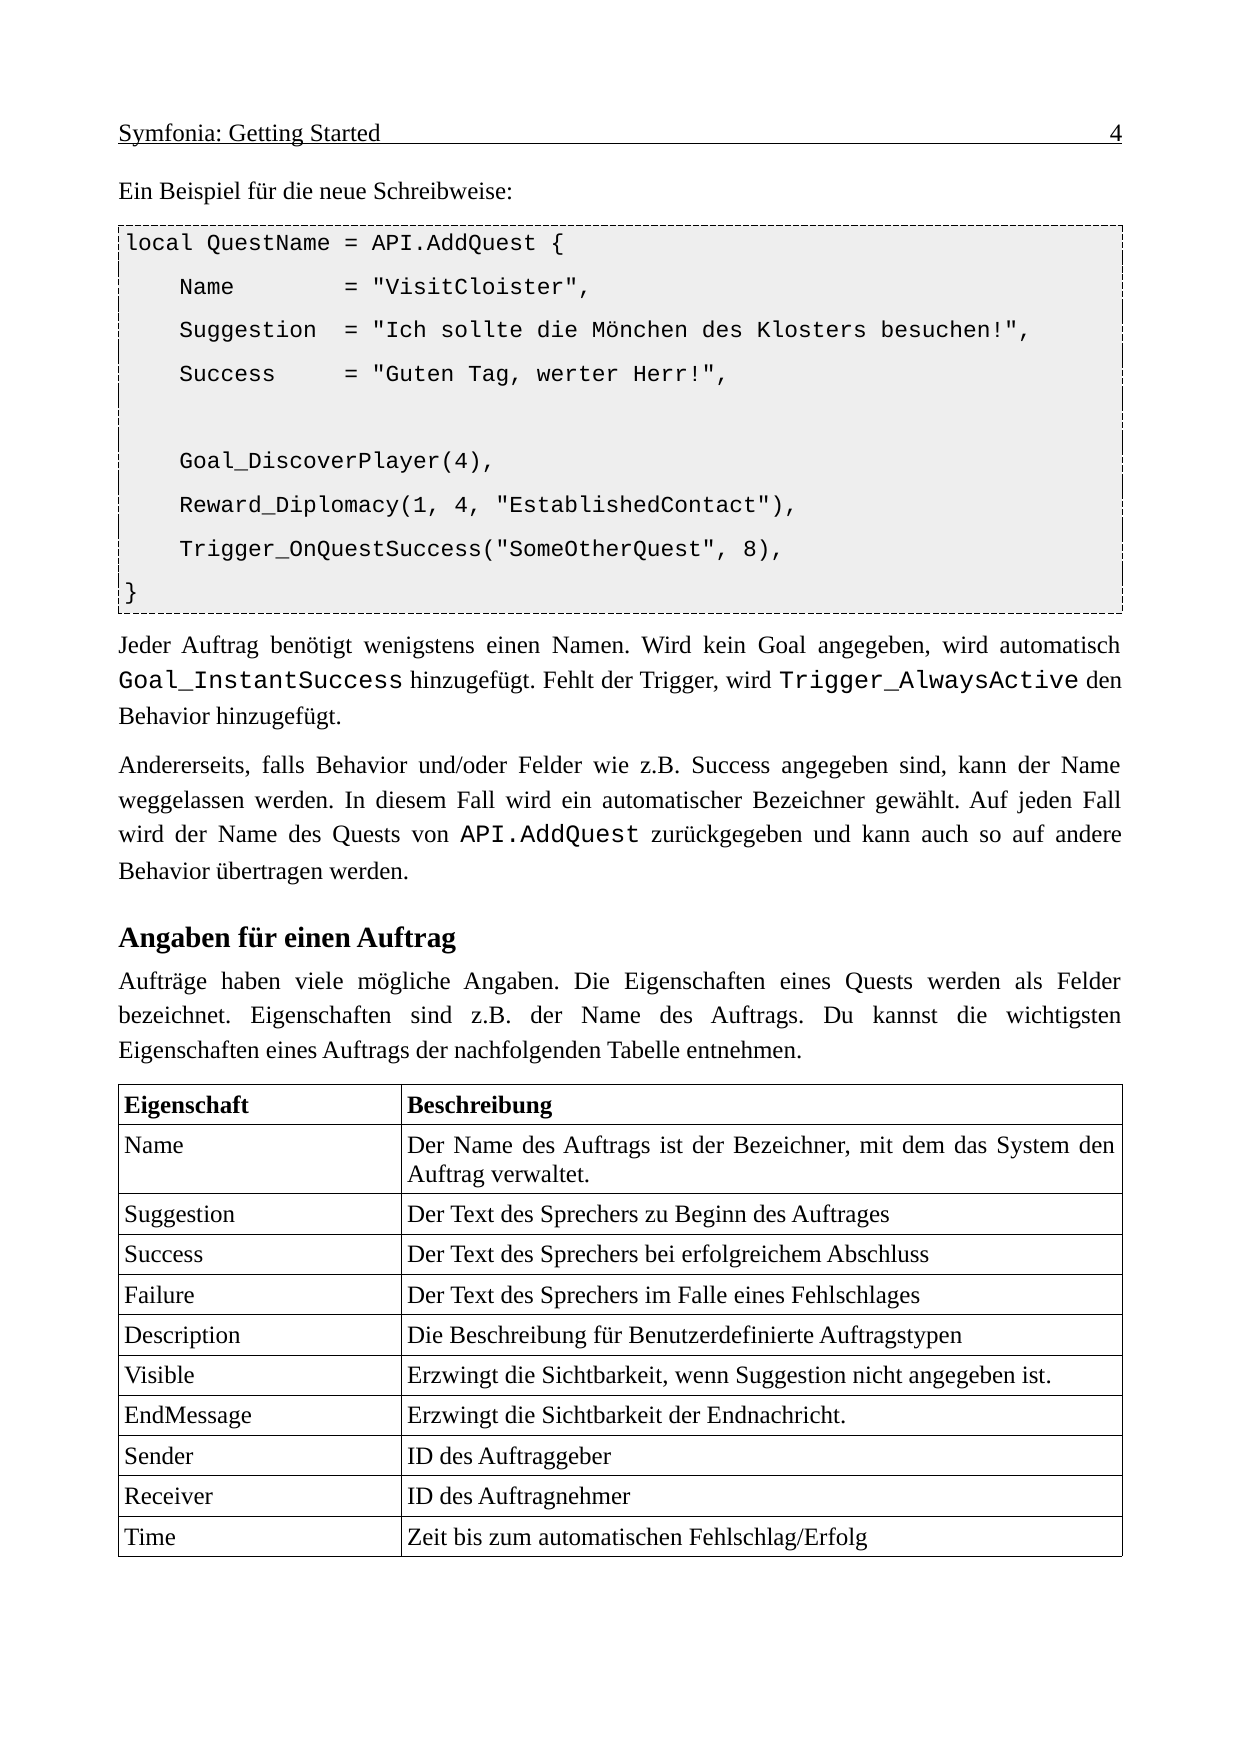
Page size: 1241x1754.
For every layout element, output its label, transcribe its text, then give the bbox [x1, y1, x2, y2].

text Suggestion = "Ich sollte die Mönchen des Klosters besuchen!", [118, 313, 1122, 345]
text Andererseits, falls Behavior und/oder Felder wie z.B. Success angegeben sind, kann der Name weggelassen werden. In diesem Fall wird ein automatischer Bezeichner gewählt. Auf jeden Fall wird der Name des Quests von API.AddQuest zurückgegeben und kann auch so auf andere Behavior übertragen werden. [118, 750, 1122, 885]
table_cell Failure [119, 1275, 401, 1314]
table_cell Der Text des Sprechers zu Beginn des Auftrages [402, 1194, 1122, 1233]
table_cell Receiver [119, 1476, 401, 1516]
text local QuestName = API.AddQuest { [118, 225, 1122, 257]
table_cell Zeit bis zum automatischen Fehlschlag/Erfolg [402, 1517, 1122, 1556]
table_cell Die Beschreibung für Benutzerdefinierte Auftragstypen [402, 1315, 1122, 1354]
table_cell EndMessage [119, 1396, 401, 1435]
text } [118, 574, 1122, 613]
table_cell ID des Auftraggeber [402, 1436, 1122, 1475]
table_cell Name [119, 1125, 401, 1193]
text Success = "Guten Tag, werter Herr!", [118, 356, 1122, 388]
text Trigger_OnQuestSuccess("SomeOtherQuest", 8), [118, 531, 1122, 563]
table_cell Der Name des Auftrags ist der Bezeichner, mit dem das System den Auftrag verwaltet. [402, 1125, 1122, 1193]
table_cell Erzwingt die Sichtbarkeit, wenn Suggestion nicht angegeben ist. [402, 1356, 1122, 1395]
table_cell Suggestion [119, 1194, 401, 1233]
table_header Eigenschaft [119, 1085, 401, 1124]
text Name = "VisitCloister", [118, 269, 1122, 301]
table_cell Erzwingt die Sichtbarkeit der Endnachricht. [402, 1396, 1122, 1435]
text Reward_Diplomacy(1, 4, "EstablishedContact"), [118, 487, 1122, 519]
table_cell Der Text des Sprechers bei erfolgreichem Abschluss [402, 1235, 1122, 1274]
text Jeder Auftrag benötigt wenigstens einen Namen. Wird kein Goal angegeben, wird automatisch Goal_InstantSuccess hinzugefügt. Fehlt der Trigger, wird Trigger_AlwaysActive den Behavior hinzugefügt. [118, 630, 1122, 730]
table_cell Description [119, 1315, 401, 1354]
table_cell Der Text des Sprechers im Falle eines Fehlschlages [402, 1275, 1122, 1314]
subtitle Angaben für einen Auftrag [118, 919, 1122, 953]
text Aufträge haben viele mögliche Angaben. Die Eigenschaften eines Quests werden als Felder bezeichnet. Eigenschaften sind z.B. der Name des Auftrags. Du kannst die wichtigsten Eigenschaften eines Auftrags der nachfolgenden Tabelle entnehmen. [118, 966, 1122, 1063]
text Ein Beispiel für die neue Schreibweise: [118, 176, 1122, 205]
table_header Beschreibung [402, 1085, 1122, 1124]
table_cell Visible [119, 1356, 401, 1395]
table_cell Time [119, 1517, 401, 1556]
table_cell Sender [119, 1436, 401, 1475]
text Goal_DiscoverPlayer(4), [118, 444, 1122, 476]
table_cell Success [119, 1235, 401, 1274]
table_cell ID des Auftragnehmer [402, 1476, 1122, 1516]
